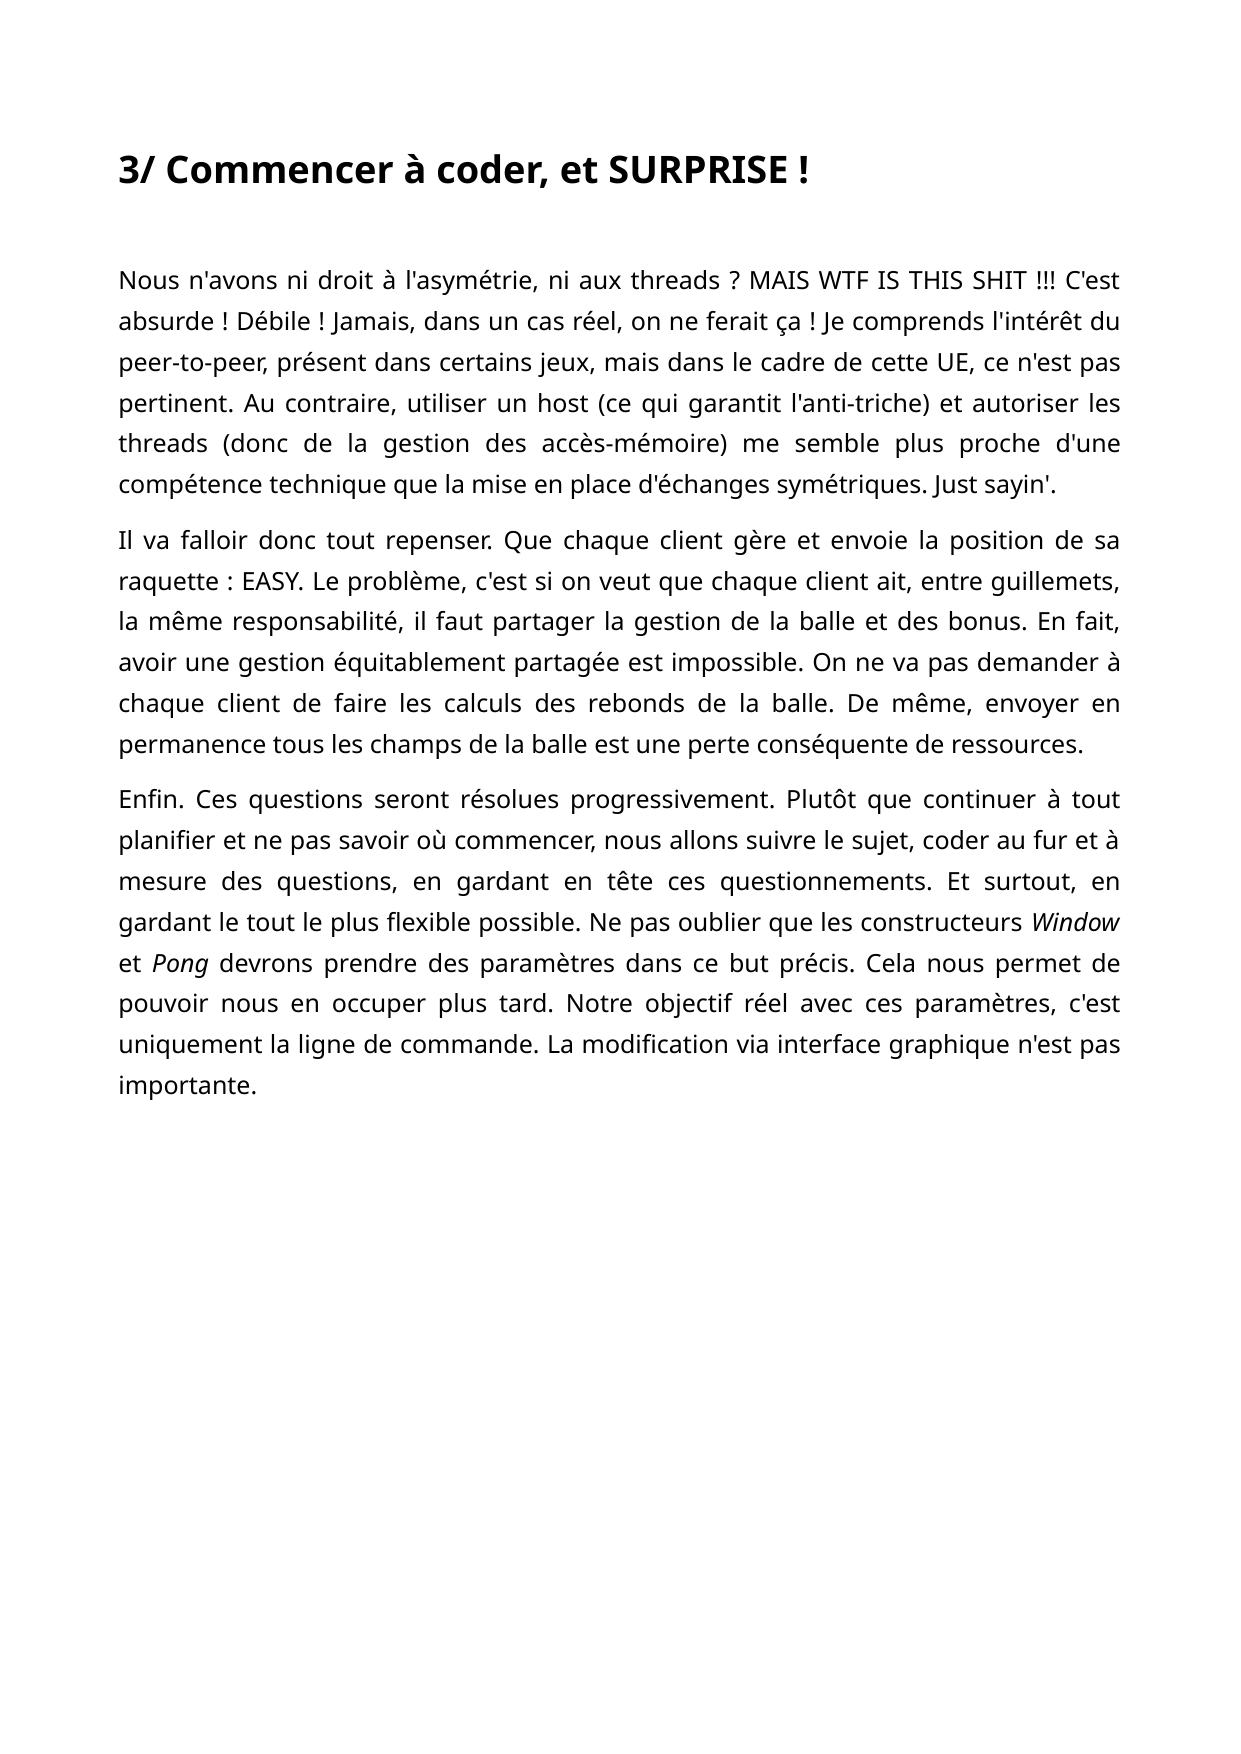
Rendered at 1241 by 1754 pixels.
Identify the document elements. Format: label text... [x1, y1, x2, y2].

subtitle 3/ Commencer à coder, et SURPRISE ! [118, 143, 1122, 195]
text Enfin. Ces questions seront résolues progressivement. Plutôt que continuer à tout planifier et ne pas savoir où commencer, nous allons suivre le sujet, coder au fur et à mesure des questions, en gardant en tête ces questionnements. Et surtout, en gardant le tout le plus flexible possible. Ne pas oublier que les constructeurs Window et Pong devrons prendre des paramètres dans ce but précis. Cela nous permet de pouvoir nous en occuper plus tard. Notre objectif réel avec ces paramètres, c'est uniquement la ligne de commande. La modification via interface graphique n'est pas importante. [118, 782, 1122, 1102]
text Nous n'avons ni droit à l'asymétrie, ni aux threads ? MAIS WTF IS THIS SHIT !!! C'est absurde ! Débile ! Jamais, dans un cas réel, on ne ferait ça ! Je comprends l'intérêt du peer-to-peer, présent dans certains jeux, mais dans le cadre de cette UE, ce n'est pas pertinent. Au contraire, utiliser un host (ce qui garantit l'anti-triche) et autoriser les threads (donc de la gestion des accès-mémoire) me semble plus proche d'une compétence technique que la mise en place d'échanges symétriques. Just sayin'. [118, 263, 1122, 501]
text Il va falloir donc tout repenser. Que chaque client gère et envoie la position de sa raquette : EASY. Le problème, c'est si on veut que chaque client ait, entre guillemets, la même responsabilité, il faut partager la gestion de la balle et des bonus. En fait, avoir une gestion équitablement partagée est impossible. On ne va pas demander à chaque client de faire les calculs des rebonds de la balle. De même, envoyer en permanence tous les champs de la balle est une perte conséquente de ressources. [118, 522, 1122, 761]
